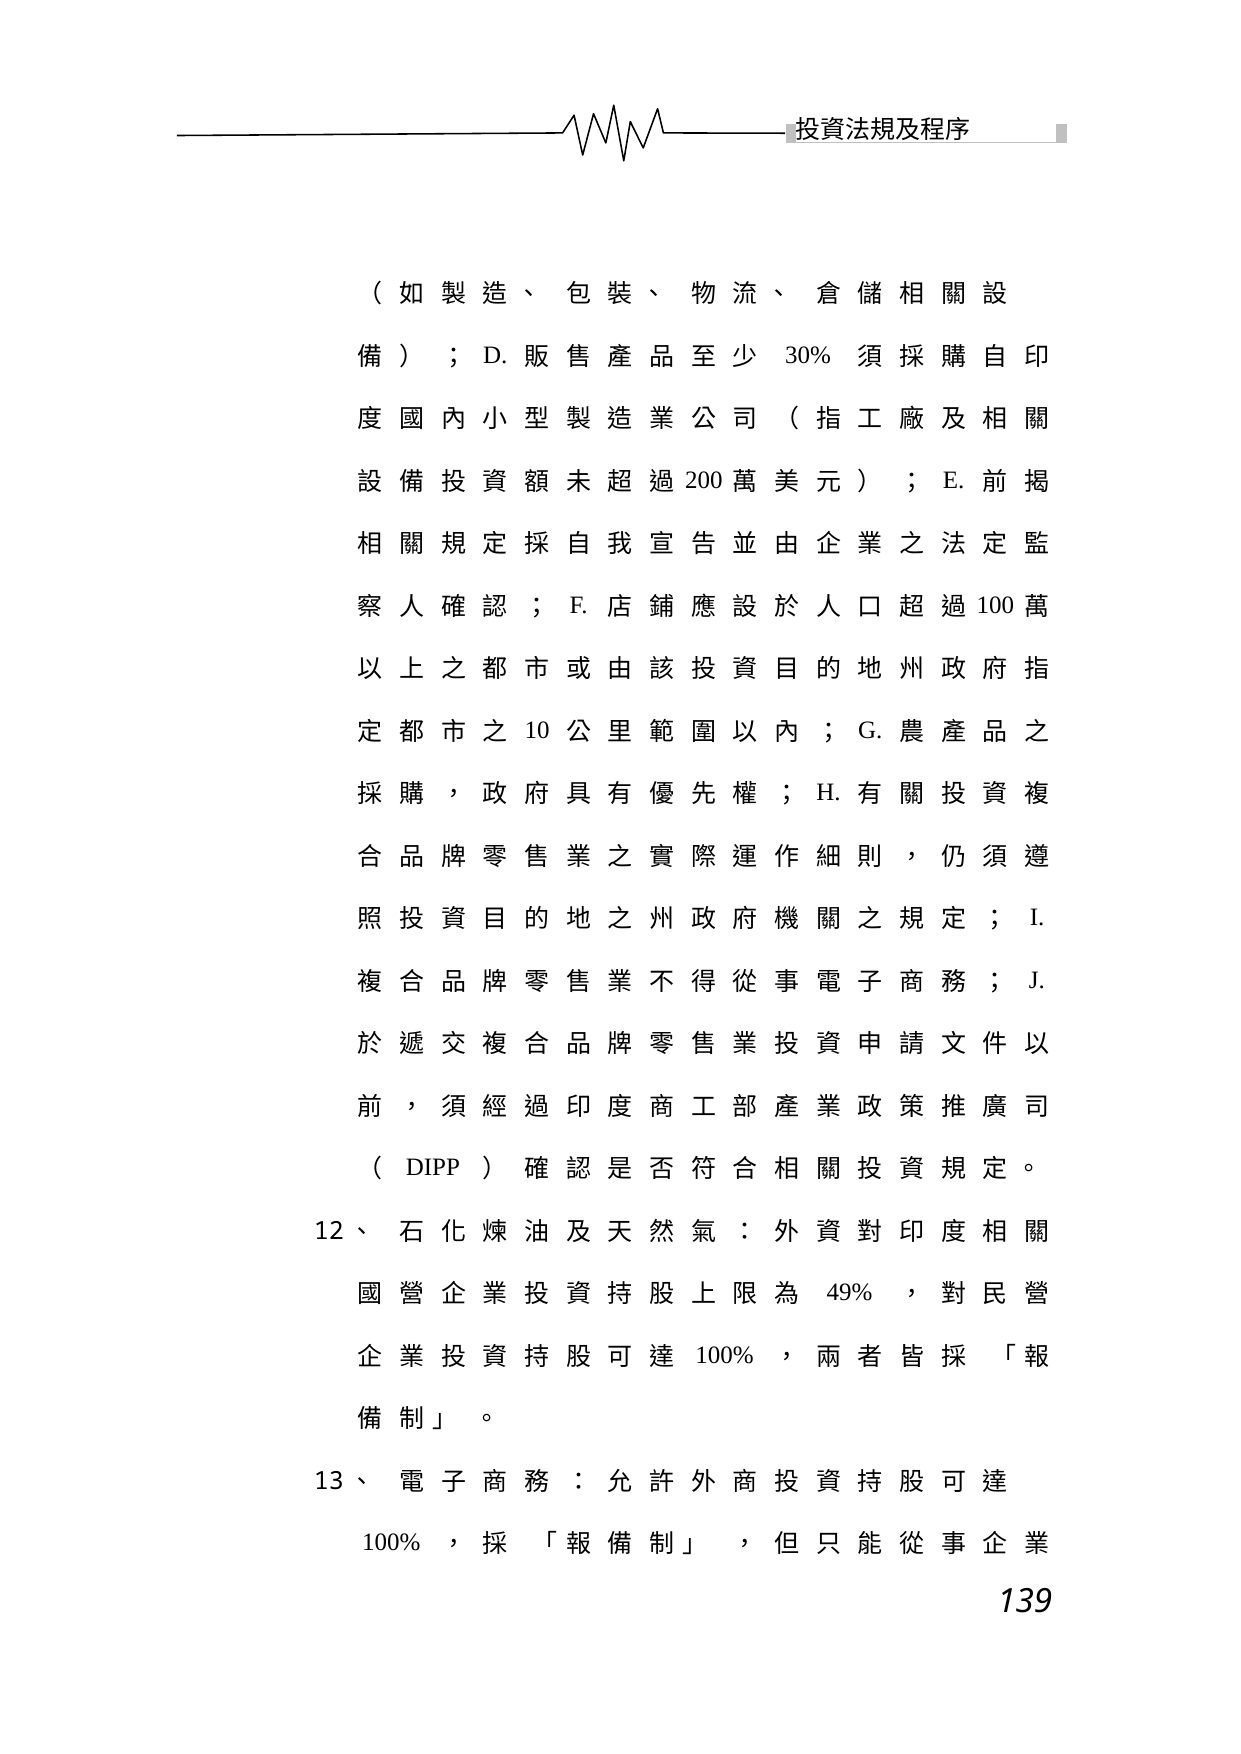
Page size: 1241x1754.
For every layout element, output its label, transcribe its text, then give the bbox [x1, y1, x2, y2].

text 12、石化煉油及天然氣：外資對印度相關國營企業投資持股上限為49%，對民營企業投資持股可達100%，兩者皆採「報備制」。 [281, 1188, 1058, 1438]
text 13、電子商務：允許外商投資持股可達100%，採「報備制」，但只能從事企業 [281, 1438, 1058, 1563]
text （如製造、包裝、物流、倉儲相關設備）；D.販售產品至少30%須採購自印度國內小型製造業公司（指工廠及相關設備投資額未超過200萬美元）；E.前揭相關規定採自我宣告並由企業之法定監察人確認；F.店鋪應設於人口超過100萬以上之都市或由該投資目的地州政府指定都市之10公里範圍以內；G.農產品之採購，政府具有優先權；H.有關投資複合品牌零售業之實際運作細則，仍須遵照投資目的地之州政府機關之規定；I.複合品牌零售業不得從事電子商務；J.於遞交複合品牌零售業投資申請文件以前，須經過印度商工部產業政策推廣司（DIPP）確認是否符合相關投資規定。 [281, 250, 1058, 1188]
